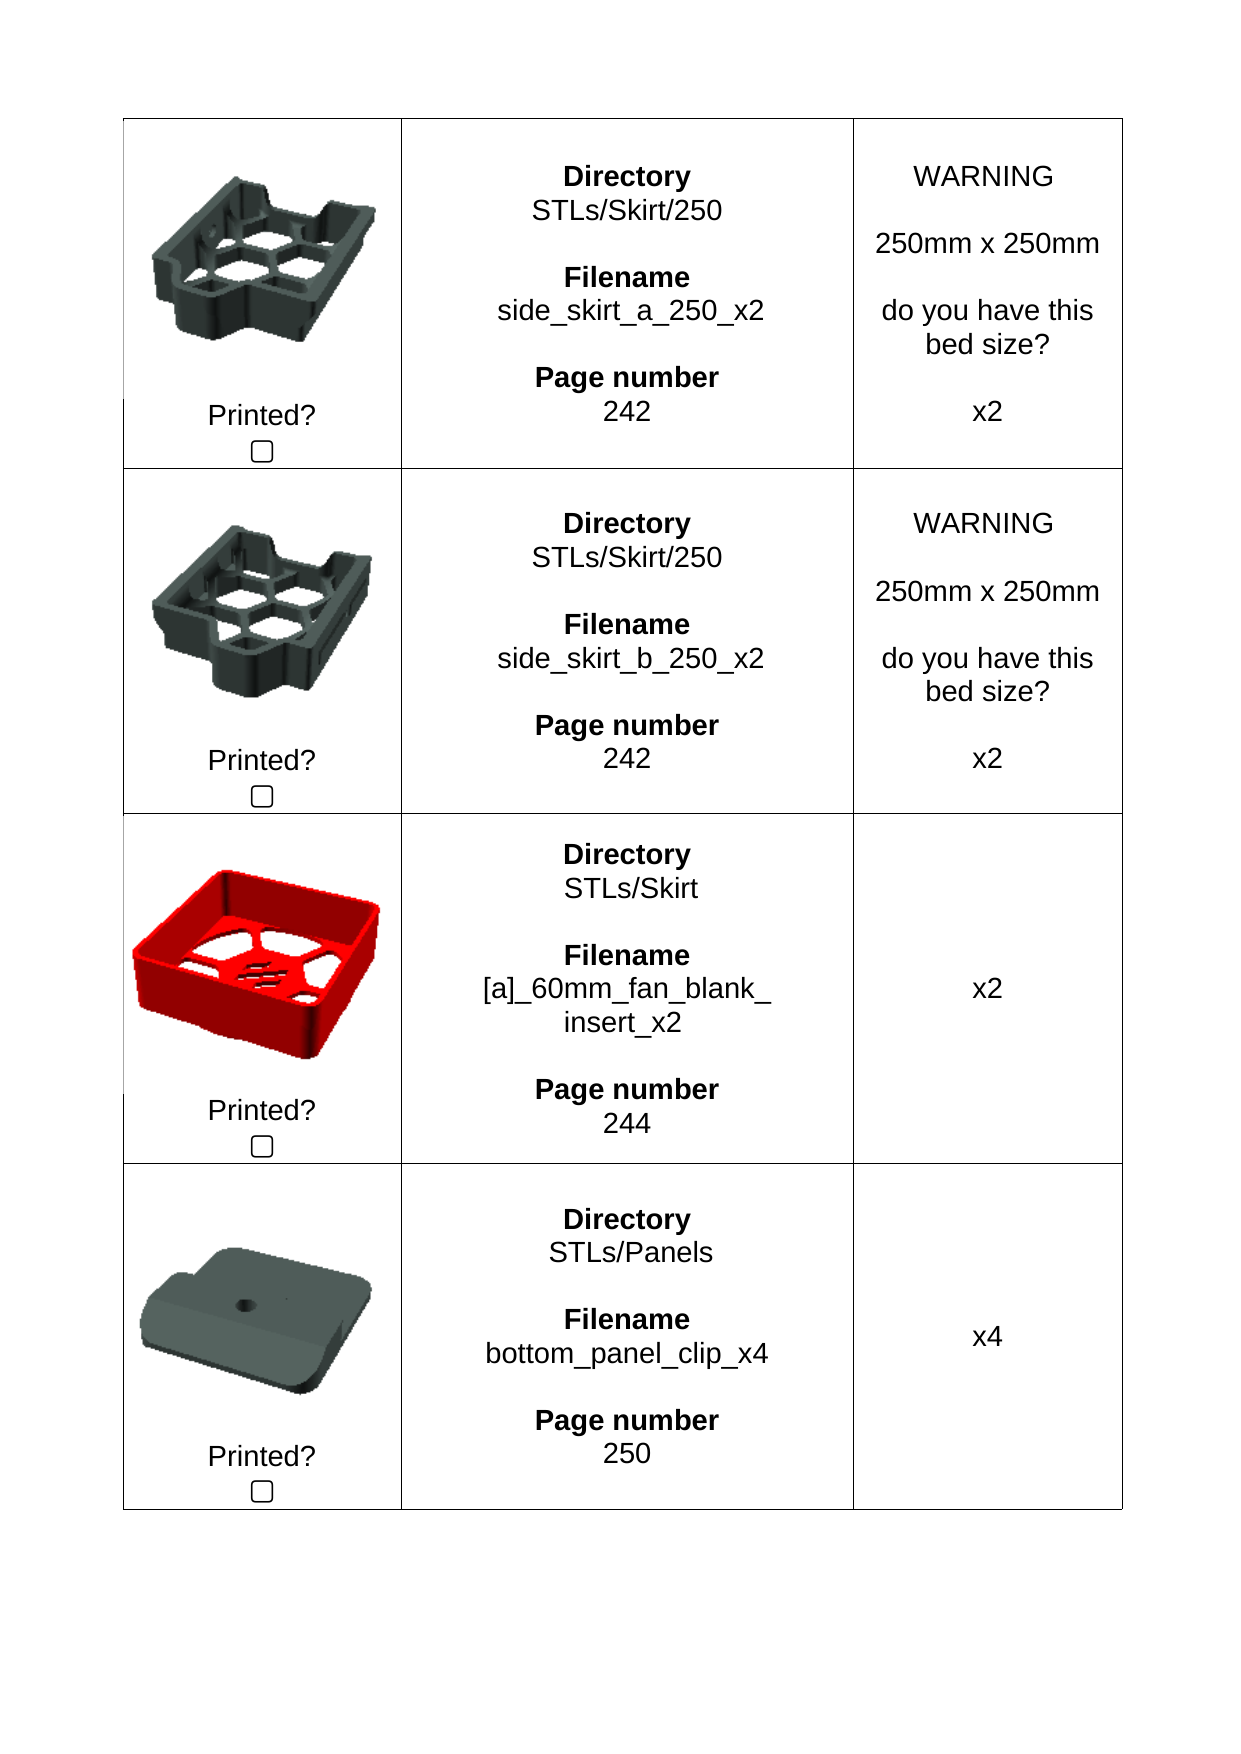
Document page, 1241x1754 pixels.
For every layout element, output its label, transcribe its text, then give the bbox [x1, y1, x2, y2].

table_cell Printed? ▢ [124, 1094, 401, 1163]
picture [123, 121, 401, 399]
picture [125, 471, 398, 744]
table_cell Printed? ▢ [124, 469, 401, 813]
table_cell x2 [854, 814, 1122, 1163]
picture [125, 1166, 398, 1439]
table_cell Directory STLs/Panels Filename bottom_panel_clip_x4 Page number 250 [402, 1164, 853, 1508]
table_cell x4 [854, 1164, 1122, 1508]
table_cell Directory STLs/Skirt Filename [a]_60mm_fan_blank_ insert_x2 Page number 244 [402, 814, 853, 1163]
table_cell Directory STLs/Skirt/250 Filename side_skirt_a_250_x2 Page number 242 [402, 119, 853, 468]
table_cell Directory STLs/Skirt/250 Filename side_skirt_b_250_x2 Page number 242 [402, 469, 853, 813]
table_cell Printed? ▢ [124, 1164, 401, 1508]
picture [123, 816, 401, 1094]
table_cell WARNING 250mm x 250mm do you have this bed size? x2 [854, 469, 1122, 813]
table_cell WARNING 250mm x 250mm do you have this bed size? x2 [854, 119, 1122, 468]
table_cell Printed? ▢ [124, 399, 401, 468]
